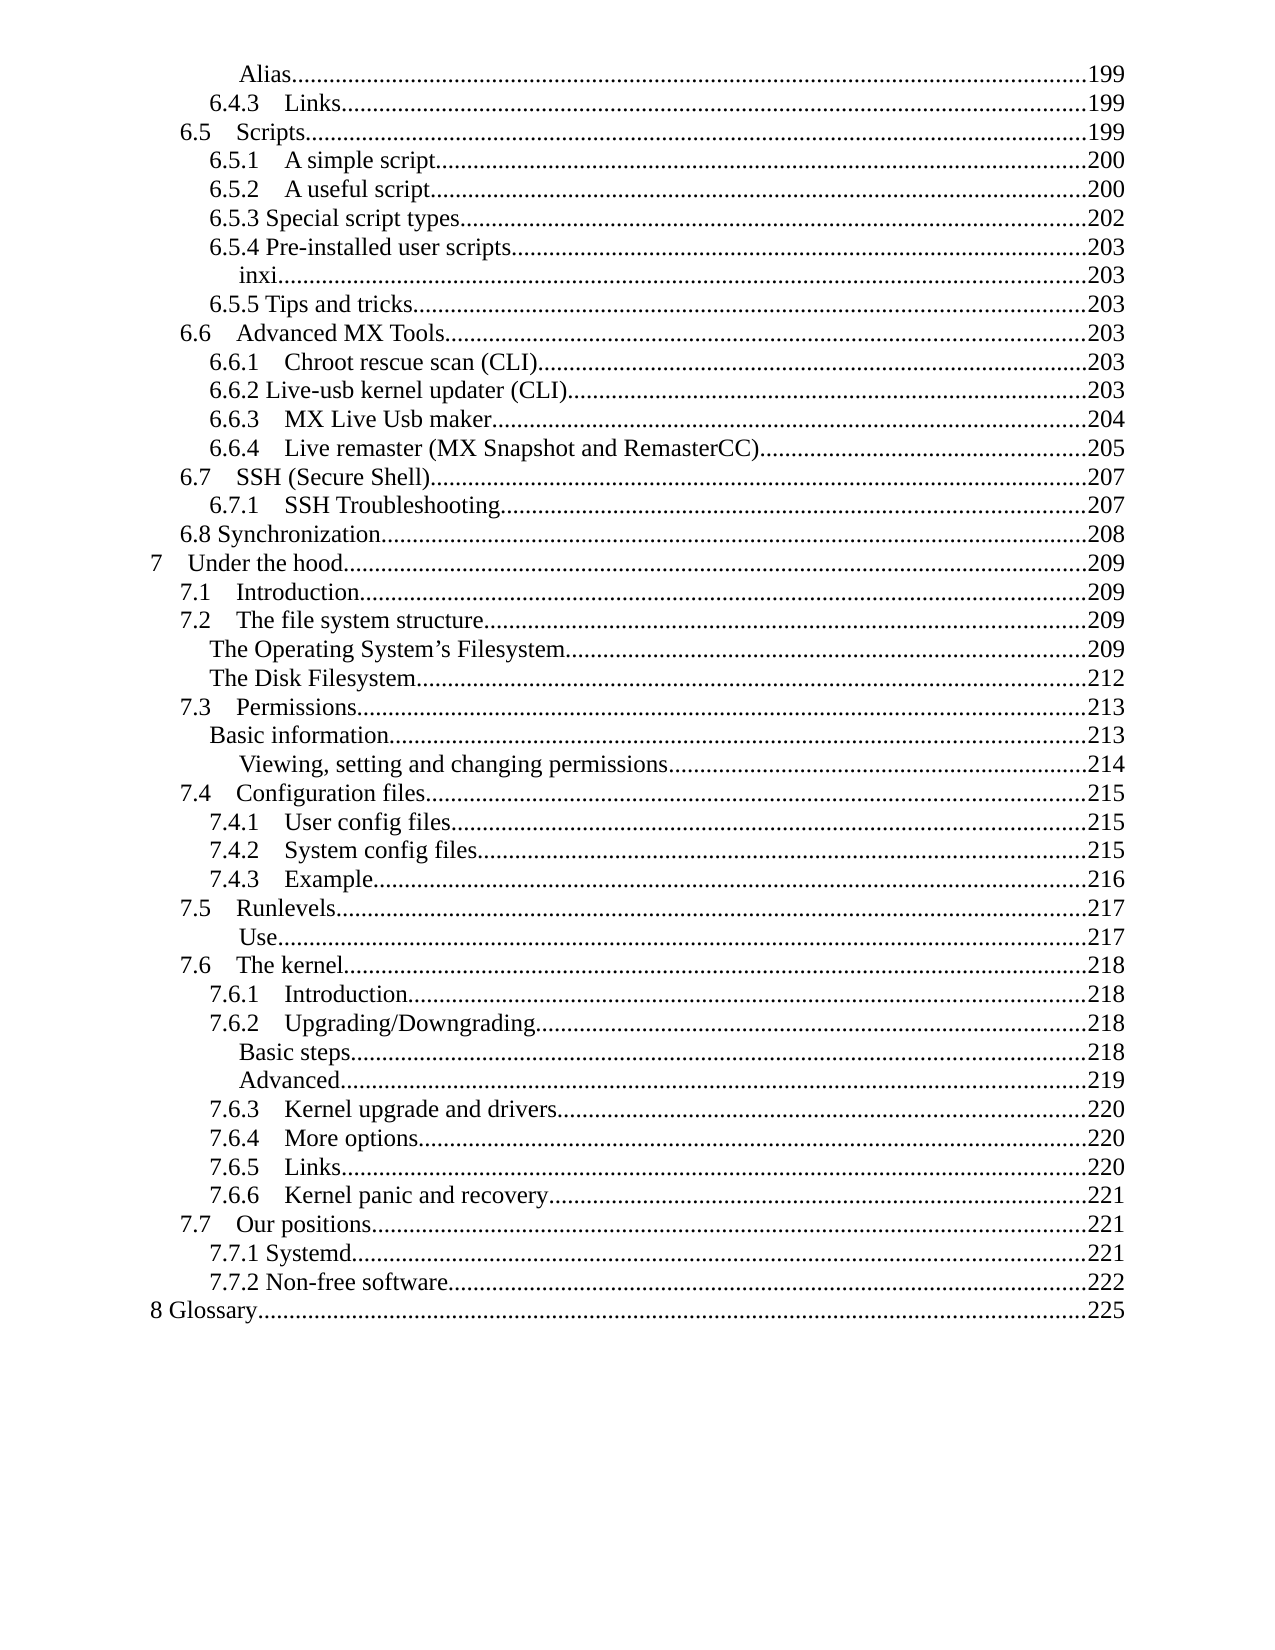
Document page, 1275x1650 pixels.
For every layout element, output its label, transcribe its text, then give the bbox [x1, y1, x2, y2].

text 7.6.2 Upgrading/Downgrading 218 [209, 1008, 1125, 1037]
text The Operating System’s Filesystem 209 [209, 634, 1125, 663]
text 6.5.3 Special script types 202 [209, 203, 1125, 232]
text 7.6.3 Kernel upgrade and drivers 220 [209, 1094, 1125, 1123]
text 7.4.1 User config files 215 [209, 807, 1125, 835]
text Basic information 213 [209, 720, 1125, 749]
text Alias 199 [238, 59, 1125, 88]
text 6.4.3 Links 199 [209, 88, 1125, 117]
text 6.6.2 Live-usb kernel updater (CLI) 203 [209, 375, 1125, 404]
text Viewing, setting and changing permissions 214 [238, 749, 1125, 778]
text 7.6.1 Introduction 218 [209, 979, 1125, 1008]
text 7.6.4 More options 220 [209, 1123, 1125, 1152]
text 6.5.4 Pre-installed user scripts 203 [209, 232, 1125, 260]
text 6.5.2 A useful script 200 [209, 174, 1125, 203]
text 6.6.4 Live remaster (MX Snapshot and RemasterCC) 205 [209, 433, 1125, 462]
text Use 217 [238, 922, 1125, 950]
text 7.7.2 Non-free software 222 [209, 1267, 1125, 1295]
text 6.5.1 A simple script 200 [209, 145, 1125, 174]
text Basic steps 218 [238, 1037, 1125, 1065]
text 7.6.6 Kernel panic and recovery 221 [209, 1180, 1125, 1209]
text 7.4.3 Example 216 [209, 864, 1125, 893]
text inxi 203 [238, 260, 1125, 289]
text 6.7.1 SSH Troubleshooting 207 [209, 490, 1125, 519]
text 7.6.5 Links 220 [209, 1152, 1125, 1180]
text 6.6.1 Chroot rescue scan (CLI) 203 [209, 347, 1125, 375]
text 6.5.5 Tips and tricks 203 [209, 289, 1125, 318]
text 7.4.2 System config files 215 [209, 835, 1125, 864]
text 6.6.3 MX Live Usb maker 204 [209, 404, 1125, 433]
text Advanced 219 [238, 1065, 1125, 1094]
text The Disk Filesystem 212 [209, 663, 1125, 692]
text 7.7.1 Systemd 221 [209, 1238, 1125, 1267]
